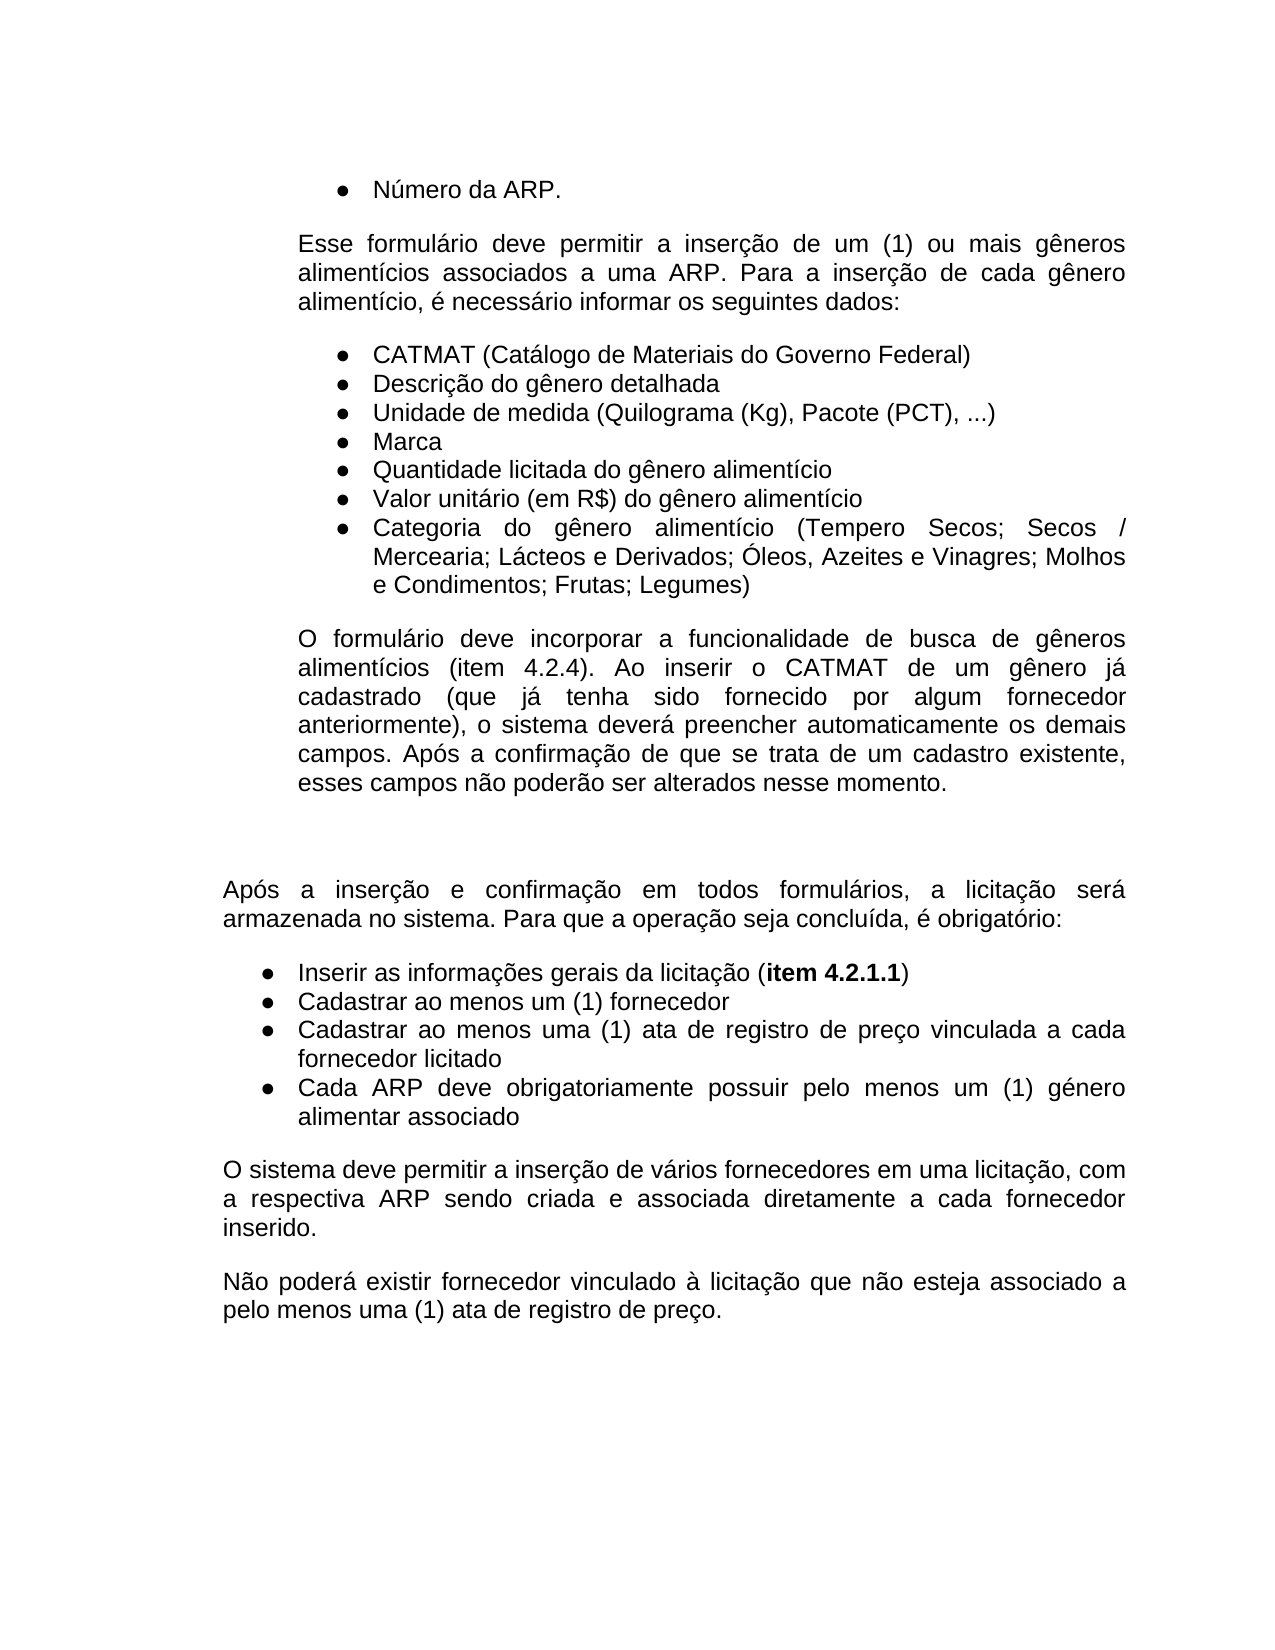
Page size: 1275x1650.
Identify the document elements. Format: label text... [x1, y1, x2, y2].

list Número da ARP. [335, 175, 1127, 204]
text Após a inserção e confirmação em todos formulários, a licitação será armazenada no sistema. Para que a operação seja concluída, é obrigatório: [223, 875, 1127, 933]
text O formulário deve incorporar a funcionalidade de busca de gêneros alimentícios (item 4.2.4). Ao inserir o CATMAT de um gênero já cadastrado (que já tenha sido fornecido por algum fornecedor anteriormente), o sistema deverá preencher automaticamente os demais campos. Após a confirmação de que se trata de um cadastro existente, esses campos não poderão ser alterados nesse momento. [298, 624, 1127, 797]
list Descrição do gênero detalhada [335, 369, 1127, 398]
list Valor unitário (em R$) do gênero alimentício [335, 484, 1127, 513]
list Cadastrar ao menos uma (1) ata de registro de preço vinculada a cada fornecedor licitado [260, 1015, 1127, 1073]
list CATMAT (Catálogo de Materiais do Governo Federal) [335, 340, 1127, 369]
list Marca [335, 427, 1127, 455]
text Não poderá existir fornecedor vinculado à licitação que não esteja associado a pelo menos uma (1) ata de registro de preço. [223, 1267, 1127, 1324]
list Unidade de medida (Quilograma (Kg), Pacote (PCT), ...) [335, 398, 1127, 427]
list Cadastrar ao menos um (1) fornecedor [260, 987, 1127, 1015]
list Quantidade licitada do gênero alimentício [335, 455, 1127, 484]
text O sistema deve permitir a inserção de vários fornecedores em uma licitação, com a respectiva ARP sendo criada e associada diretamente a cada fornecedor inserido. [223, 1155, 1127, 1242]
list Cada ARP deve obrigatoriamente possuir pelo menos um (1) género alimentar associado [260, 1073, 1127, 1130]
list Inserir as informações gerais da licitação (item 4.2.1.1) [260, 958, 1127, 987]
text Esse formulário deve permitir a inserção de um (1) ou mais gêneros alimentícios associados a uma ARP. Para a inserção de cada gênero alimentício, é necessário informar os seguintes dados: [298, 229, 1127, 315]
list Categoria do gênero alimentício (Tempero Secos; Secos / Mercearia; Lácteos e Derivados; Óleos, Azeites e Vinagres; Molhos e Condimentos; Frutas; Legumes) [335, 513, 1127, 599]
